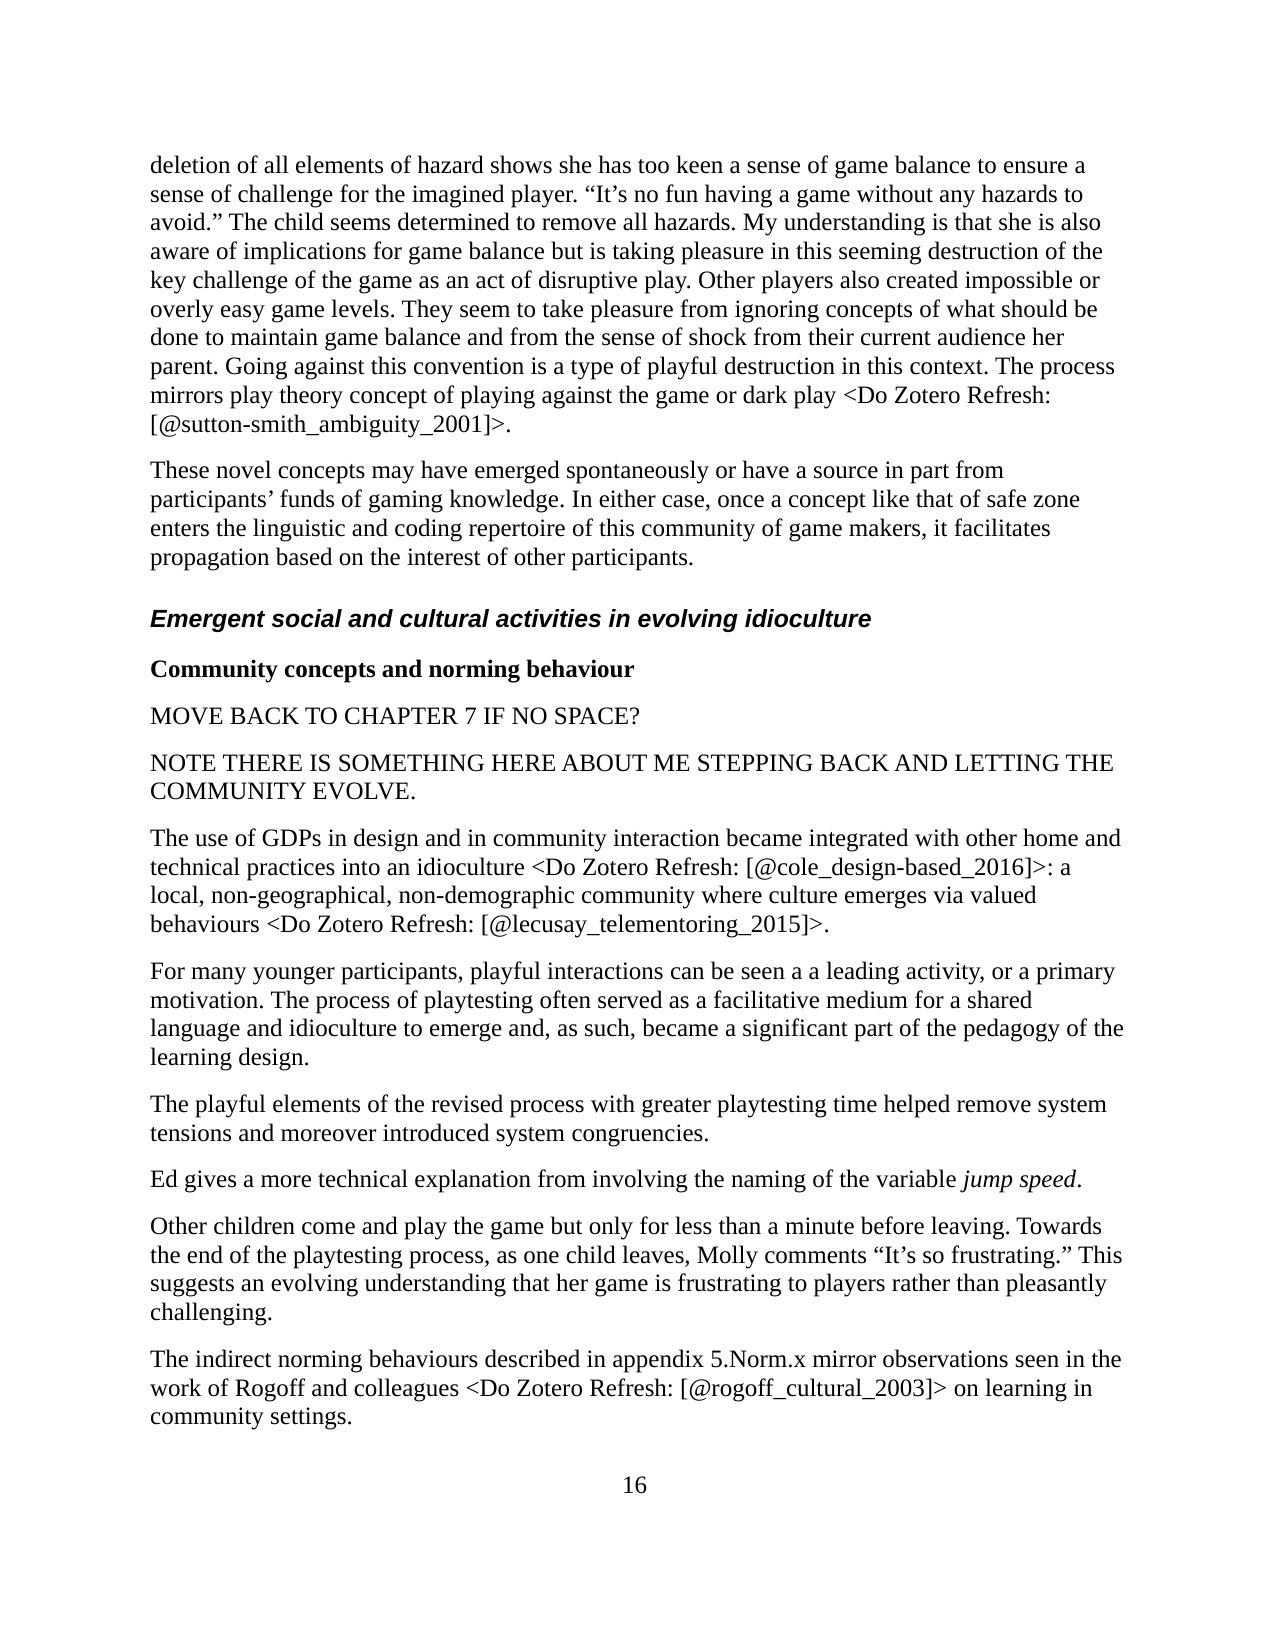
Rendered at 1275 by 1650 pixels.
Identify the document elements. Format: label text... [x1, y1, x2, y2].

text Community concepts and norming behaviour [150, 654, 1125, 683]
text deletion of all elements of hazard shows she has too keen a sense of game balance to ensure a sense of challenge for the imagined player. “It’s no fun having a game without any hazards to avoid.” The child seems determined to remove all hazards. My understanding is that she is also aware of implications for game balance but is taking pleasure in this seeming destruction of the key challenge of the game as an act of disruptive play. Other players also created impossible or overly easy game levels. They seem to take pleasure from ignoring concepts of what should be done to maintain game balance and from the sense of shock from their current audience her parent. Going against this convention is a type of playful destruction in this context. The process mirrors play theory concept of playing against the game or dark play <Do Zotero Refresh: [@sutton-smith_ambiguity_2001]>. [150, 150, 1125, 437]
text The use of GDPs in design and in community interaction became integrated with other home and technical practices into an idioculture <Do Zotero Refresh: [@cole_design-based_2016]>: a local, non-geographical, non-demographic community where culture emerges via valued behaviours <Do Zotero Refresh: [@lecusay_telementoring_2015]>. [150, 823, 1125, 938]
subtitle Emergent social and cultural activities in evolving idioculture [150, 604, 1125, 633]
text MOVE BACK TO CHAPTER 7 IF NO SPACE? [150, 701, 1125, 730]
text NOTE THERE IS SOMETHING HERE ABOUT ME STEPPING BACK AND LETTING THE COMMUNITY EVOLVE. [150, 748, 1125, 805]
text The playful elements of the revised process with greater playtesting time helped remove system tensions and moreover introduced system congruencies. [150, 1089, 1125, 1146]
text These novel concepts may have emerged spontaneously or have a source in part from participants’ funds of gaming knowledge. In either case, once a concept like that of safe zone enters the linguistic and coding repertoire of this community of game makers, it facilitates propagation based on the interest of other participants. [150, 455, 1125, 570]
text Ed gives a more technical explanation from involving the naming of the variable jump speed. [150, 1164, 1125, 1193]
text Other children come and play the game but only for less than a minute before leaving. Towards the end of the playtesting process, as one child leaves, Molly comments “It’s so frustrating.” This suggests an evolving understanding that her game is frustrating to players rather than pleasantly challenging. [150, 1211, 1125, 1326]
text For many younger participants, playful interactions can be seen a a leading activity, or a primary motivation. The process of playtesting often served as a facilitative medium for a shared language and idioculture to emerge and, as such, became a significant part of the pedagogy of the learning design. [150, 956, 1125, 1071]
text The indirect norming behaviours described in appendix 5.Norm.x mirror observations seen in the work of Rogoff and colleagues <Do Zotero Refresh: [@rogoff_cultural_2003]> on learning in community settings. [150, 1344, 1125, 1430]
